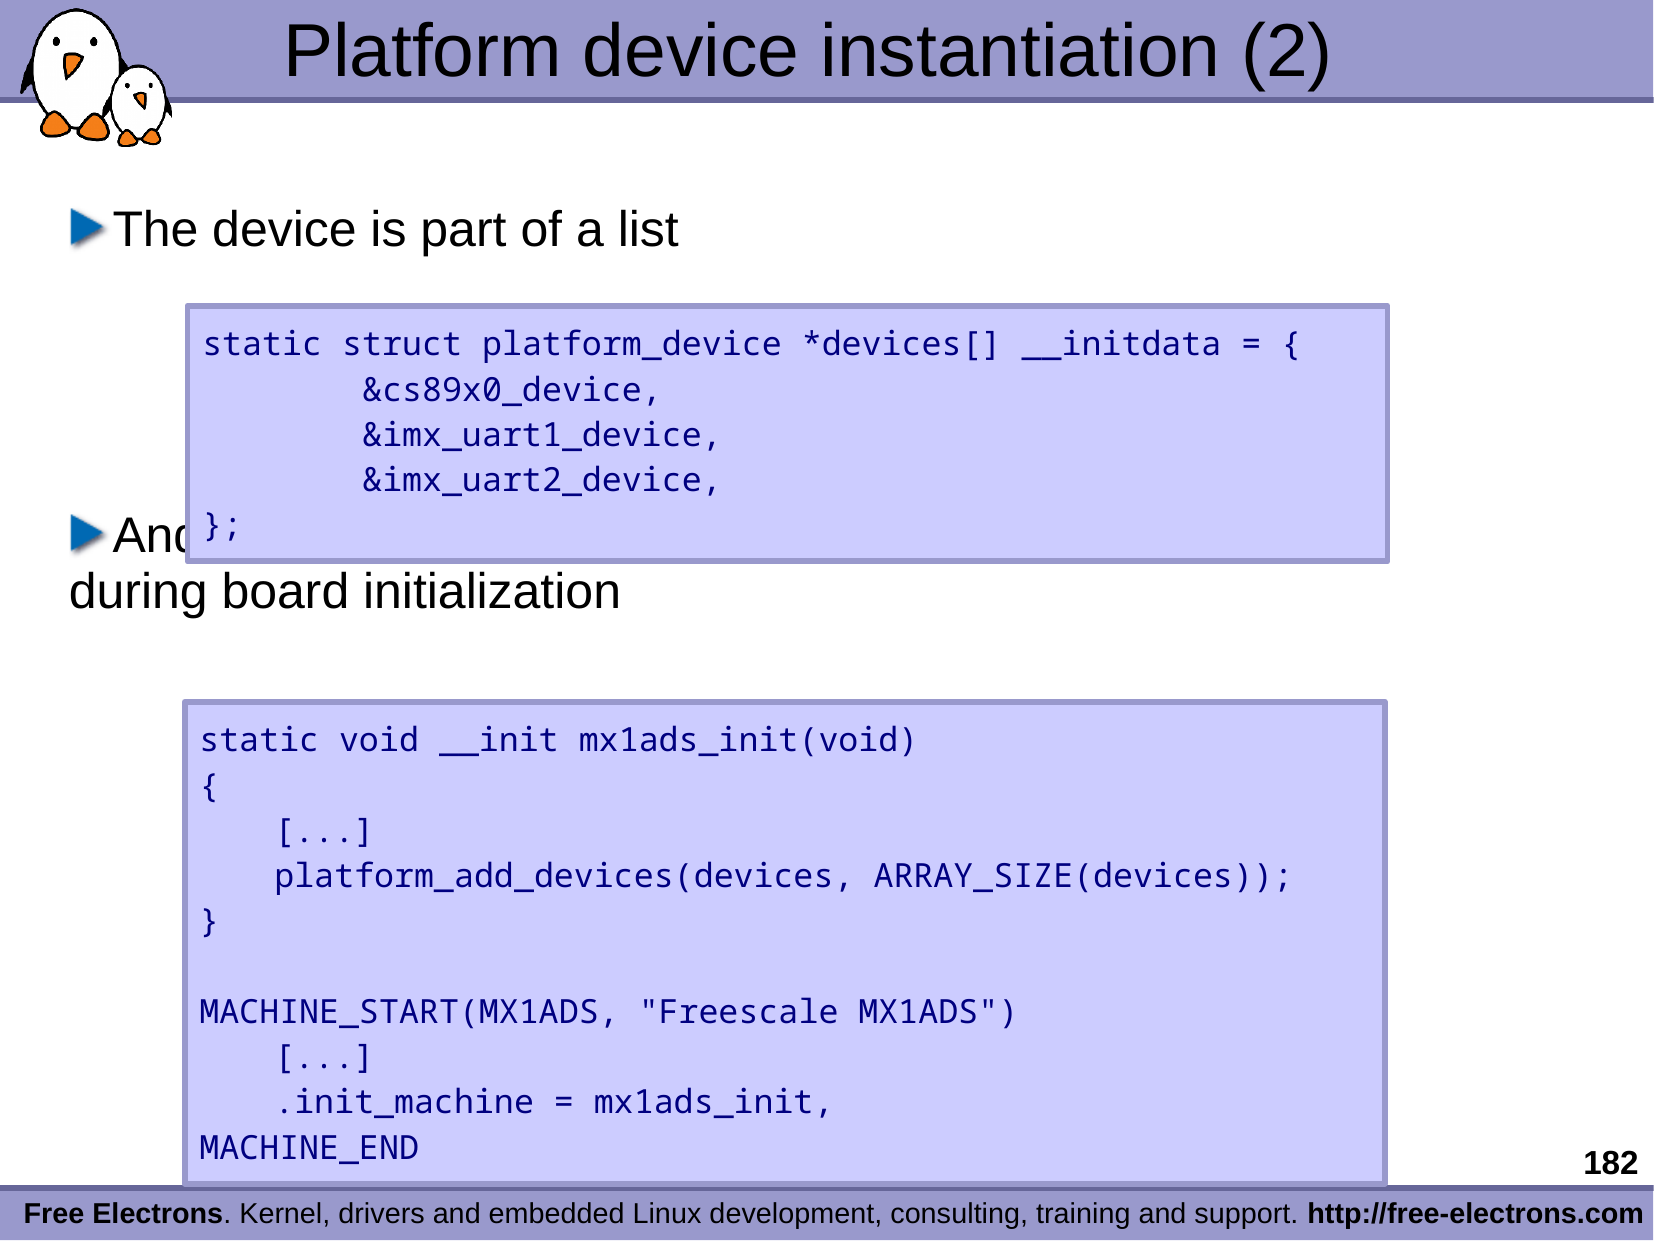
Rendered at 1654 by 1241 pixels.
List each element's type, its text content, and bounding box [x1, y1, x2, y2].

text_box static void __init mx1ads_init(void) { [...] platform_add_devices(devices, ARRAY_SIZE(devices)); } MACHINE_START(MX1ADS, "Freescale MX1ADS") [...] .init_machine = mx1ads_init, MACHINE_END [184, 701, 1385, 1119]
picture [20, 8, 172, 147]
text_box static struct platform_device *devices[] __initdata = { &cs89x0_device, &imx_uart1_device, &imx_uart2_device, }; [187, 305, 1388, 529]
list The device is part of a list And the list of devices is added to the system during board initialization [68, 201, 1592, 1118]
title Platform device instantiation (2) [63, 0, 1554, 101]
